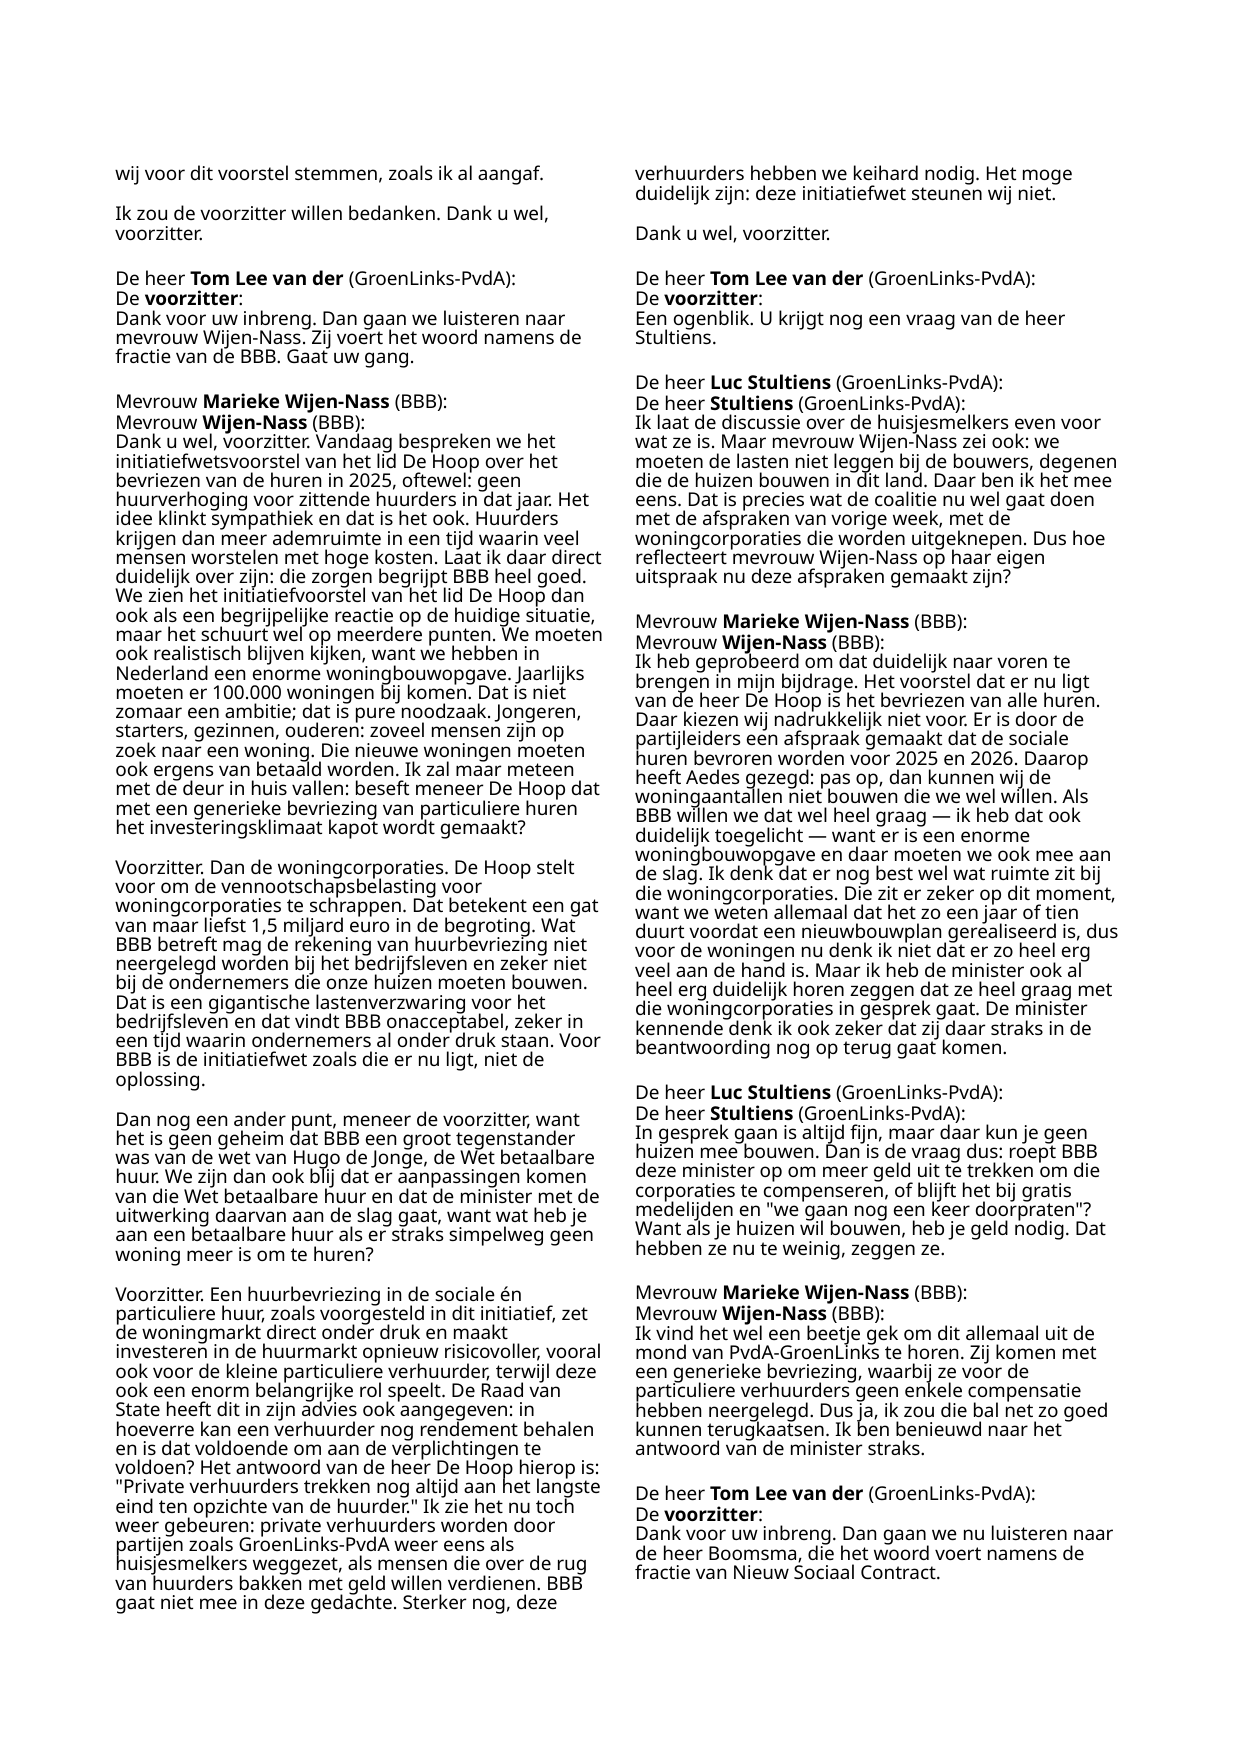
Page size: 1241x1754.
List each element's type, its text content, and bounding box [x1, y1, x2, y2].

text De heer Tom Lee van der (GroenLinks-PvdA): [115, 265, 605, 290]
text De voorzitter: [635, 1506, 1125, 1525]
text Dank u wel, voorzitter. [635, 224, 1125, 244]
text Ik zou de voorzitter willen bedanken. Dank u wel, voorzitter. [115, 205, 605, 244]
text Mevrouw Marieke Wijen-Nass (BBB): [635, 1279, 1125, 1305]
text Een ogenblik. U krijgt nog een vraag van de heer Stultiens. [635, 310, 1125, 348]
text Voorzitter. Een huurbevriezing in de sociale én particuliere huur, zoals voorgesteld in dit initiatief, zet de woningmarkt direct onder druk en maakt investeren in de huurmarkt opnieuw risicovoller, vooral ook voor de kleine particuliere verhuurder, terwijl deze ook een enorm belangrijke rol speelt. De Raad van State heeft dit in zijn advies ook aangegeven: in hoeverre kan een verhuurder nog rendement behalen en is dat voldoende om aan de verplichtingen te voldoen? Het antwoord van de heer De Hoop hierop is: "Private verhuurders trekken nog altijd aan het langste eind ten opzichte van de huurder." Ik zie het nu toch weer gebeuren: private verhuurders worden door partijen zoals GroenLinks-PvdA weer eens als huisjesmelkers weggezet, als mensen die over de rug van huurders bakken met geld willen verdienen. BBB gaat niet mee in deze gedachte. Sterker nog, deze [115, 1286, 605, 1613]
text De heer Tom Lee van der (GroenLinks-PvdA): [635, 265, 1125, 290]
text Mevrouw Marieke Wijen-Nass (BBB): [635, 608, 1125, 634]
text De heer Stultiens (GroenLinks-PvdA): [635, 395, 1125, 414]
text In gesprek gaan is altijd fijn, maar daar kun je geen huizen mee bouwen. Dan is de vraag dus: roept BBB deze minister op om meer geld uit te trekken om die corporaties te compenseren, of blijft het bij gratis medelijden en "we gaan nog een keer doorpraten"? Want als je huizen wil bouwen, heb je geld nodig. Dat hebben ze nu te weinig, zeggen ze. [635, 1124, 1125, 1259]
text Mevrouw Wijen-Nass (BBB): [635, 1305, 1125, 1324]
text Dank voor uw inbreng. Dan gaan we luisteren naar mevrouw Wijen-Nass. Zij voert het woord namens de fractie van de BBB. Gaat uw gang. [115, 310, 605, 367]
text De heer Stultiens (GroenLinks-PvdA): [635, 1104, 1125, 1124]
text De voorzitter: [635, 290, 1125, 310]
text De heer Luc Stultiens (GroenLinks-PvdA): [635, 369, 1125, 395]
text De heer Luc Stultiens (GroenLinks-PvdA): [635, 1079, 1125, 1104]
text Ik heb geprobeerd om dat duidelijk naar voren te brengen in mijn bijdrage. Het voorstel dat er nu ligt van de heer De Hoop is het bevriezen van alle huren. Daar kiezen wij nadrukkelijk niet voor. Er is door de partijleiders een afspraak gemaakt dat de sociale huren bevroren worden voor 2025 en 2026. Daarop heeft Aedes gezegd: pas op, dan kunnen wij de woningaantallen niet bouwen die we wel willen. Als BBB willen we dat wel heel graag — ik heb dat ook duidelijk toegelicht — want er is een enorme woningbouwopgave en daar moeten we ook mee aan de slag. Ik denk dat er nog best wel wat ruimte zit bij die woningcorporaties. Die zit er zeker op dit moment, want we weten allemaal dat het zo een jaar of tien duurt voordat een nieuwbouwplan gerealiseerd is, dus voor de woningen nu denk ik niet dat er zo heel erg veel aan de hand is. Maar ik heb de minister ook al heel erg duidelijk horen zeggen dat ze heel graag met die woningcorporaties in gesprek gaat. De minister kennende denk ik ook zeker dat zij daar straks in de beantwoording nog op terug gaat komen. [635, 653, 1125, 1058]
text Dan nog een ander punt, meneer de voorzitter, want het is geen geheim dat BBB een groot tegenstander was van de wet van Hugo de Jonge, de Wet betaalbare huur. We zijn dan ook blij dat er aanpassingen komen van die Wet betaalbare huur en dat de minister met de uitwerking daarvan aan de slag gaat, want wat heb je aan een betaalbare huur als er straks simpelweg geen woning meer is om te huren? [115, 1111, 605, 1265]
text Ik vind het wel een beetje gek om dit allemaal uit de mond van PvdA-GroenLinks te horen. Zij komen met een generieke bevriezing, waarbij ze voor de particuliere verhuurders geen enkele compensatie hebben neergelegd. Dus ja, ik zou die bal net zo goed kunnen terugkaatsen. Ik ben benieuwd naar het antwoord van de minister straks. [635, 1324, 1125, 1459]
text De heer Tom Lee van der (GroenLinks-PvdA): [635, 1480, 1125, 1506]
text Voorzitter. Dan de woningcorporaties. De Hoop stelt voor om de vennootschapsbelasting voor woningcorporaties te schrappen. Dat betekent een gat van maar liefst 1,5 miljard euro in de begroting. Wat BBB betreft mag de rekening van huurbevriezing niet neergelegd worden bij het bedrijfsleven en zeker niet bij de ondernemers die onze huizen moeten bouwen. Dat is een gigantische lastenverzwaring voor het bedrijfsleven en dat vindt BBB onacceptabel, zeker in een tijd waarin ondernemers al onder druk staan. Voor BBB is de initiatiefwet zoals die er nu ligt, niet de oplossing. [115, 859, 605, 1090]
text verhuurders hebben we keihard nodig. Het moge duidelijk zijn: deze initiatiefwet steunen wij niet. [635, 165, 1125, 204]
text Ik laat de discussie over de huisjesmelkers even voor wat ze is. Maar mevrouw Wijen-Nass zei ook: we moeten de lasten niet leggen bij de bouwers, degenen die de huizen bouwen in dit land. Daar ben ik het mee eens. Dat is precies wat de coalitie nu wel gaat doen met de afspraken van vorige week, met de woningcorporaties die worden uitgeknepen. Dus hoe reflecteert mevrouw Wijen-Nass op haar eigen uitspraak nu deze afspraken gemaakt zijn? [635, 414, 1125, 587]
text Mevrouw Wijen-Nass (BBB): [635, 634, 1125, 653]
text wij voor dit voorstel stemmen, zoals ik al aangaf. [115, 165, 605, 184]
text De voorzitter: [115, 290, 605, 310]
text Dank u wel, voorzitter. Vandaag bespreken we het initiatiefwetsvoorstel van het lid De Hoop over het bevriezen van de huren in 2025, oftewel: geen huurverhoging voor zittende huurders in dat jaar. Het idee klinkt sympathiek en dat is het ook. Huurders krijgen dan meer ademruimte in een tijd waarin veel mensen worstelen met hoge kosten. Laat ik daar direct duidelijk over zijn: die zorgen begrijpt BBB heel goed. We zien het initiatiefvoorstel van het lid De Hoop dan ook als een begrijpelijke reactie op de huidige situatie, maar het schuurt wel op meerdere punten. We moeten ook realistisch blijven kijken, want we hebben in Nederland een enorme woningbouwopgave. Jaarlijks moeten er 100.000 woningen bij komen. Dat is niet zomaar een ambitie; dat is pure noodzaak. Jongeren, starters, gezinnen, ouderen: zoveel mensen zijn op zoek naar een woning. Die nieuwe woningen moeten ook ergens van betaald worden. Ik zal maar meteen met de deur in huis vallen: beseft meneer De Hoop dat met een generieke bevriezing van particuliere huren het investeringsklimaat kapot wordt gemaakt? [115, 433, 605, 838]
text Mevrouw Wijen-Nass (BBB): [115, 414, 605, 433]
text Mevrouw Marieke Wijen-Nass (BBB): [115, 388, 605, 414]
text Dank voor uw inbreng. Dan gaan we nu luisteren naar de heer Boomsma, die het woord voert namens de fractie van Nieuw Sociaal Contract. [635, 1525, 1125, 1583]
